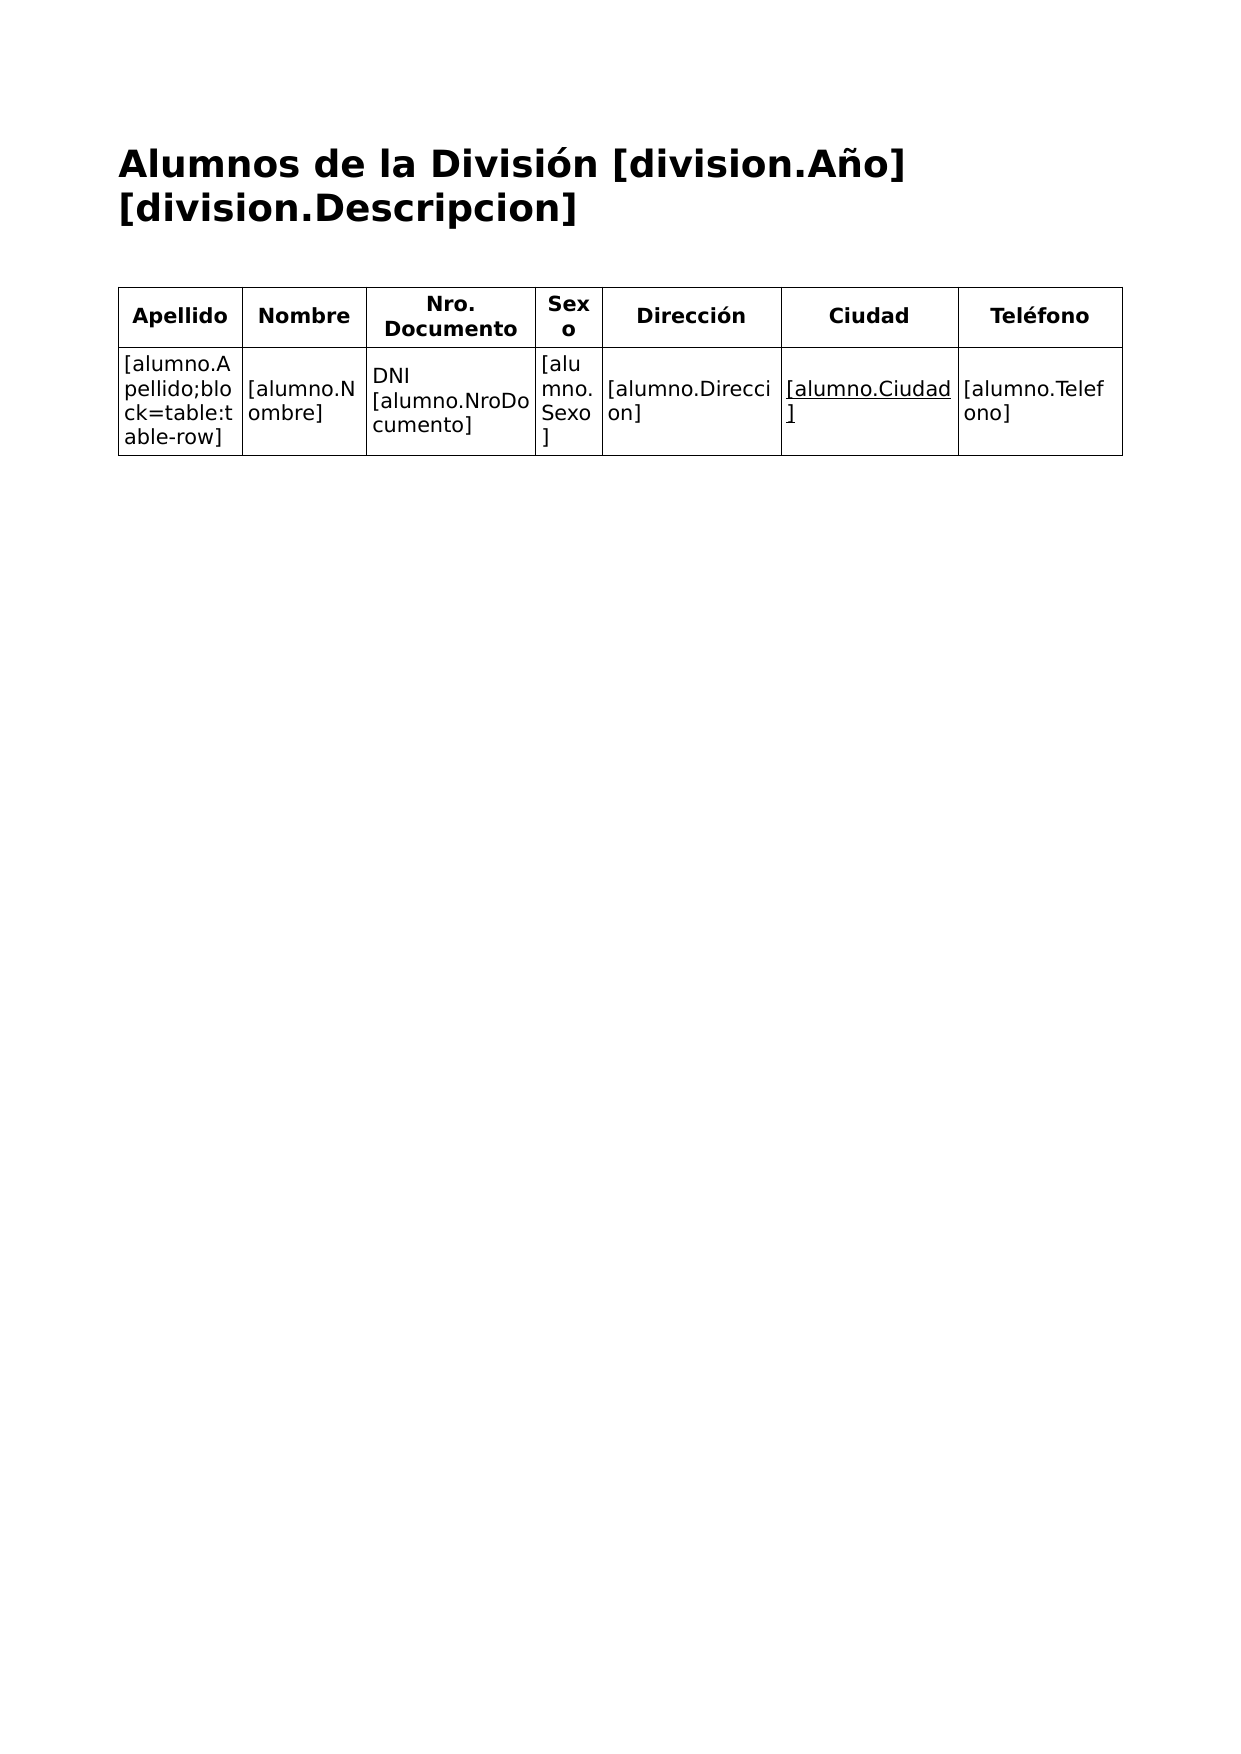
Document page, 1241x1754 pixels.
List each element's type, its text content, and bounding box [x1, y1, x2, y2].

subtitle Alumnos de la División [division.Año] [division.Descripcion] [118, 143, 1122, 274]
table_cell [alumno.Ciudad] [782, 348, 958, 455]
table_header Dirección [603, 288, 781, 347]
table_header Nombre [243, 288, 366, 347]
table_cell DNI [alumno.NroDocumento] [367, 348, 535, 455]
table_cell [alumno.Direccion] [603, 348, 781, 455]
table_cell [alumno.Telefono] [959, 348, 1122, 455]
table_header Sexo [536, 288, 602, 347]
table_header Apellido [119, 288, 242, 347]
table_cell [alumno.Nombre] [243, 348, 366, 455]
table_header Teléfono [959, 288, 1122, 347]
table_cell [alumno.Sexo] [536, 348, 602, 455]
table_header Ciudad [782, 288, 958, 347]
table_cell [alumno.Apellido;block=table:table-row] [119, 348, 242, 455]
table_header Nro. Documento [367, 288, 535, 347]
